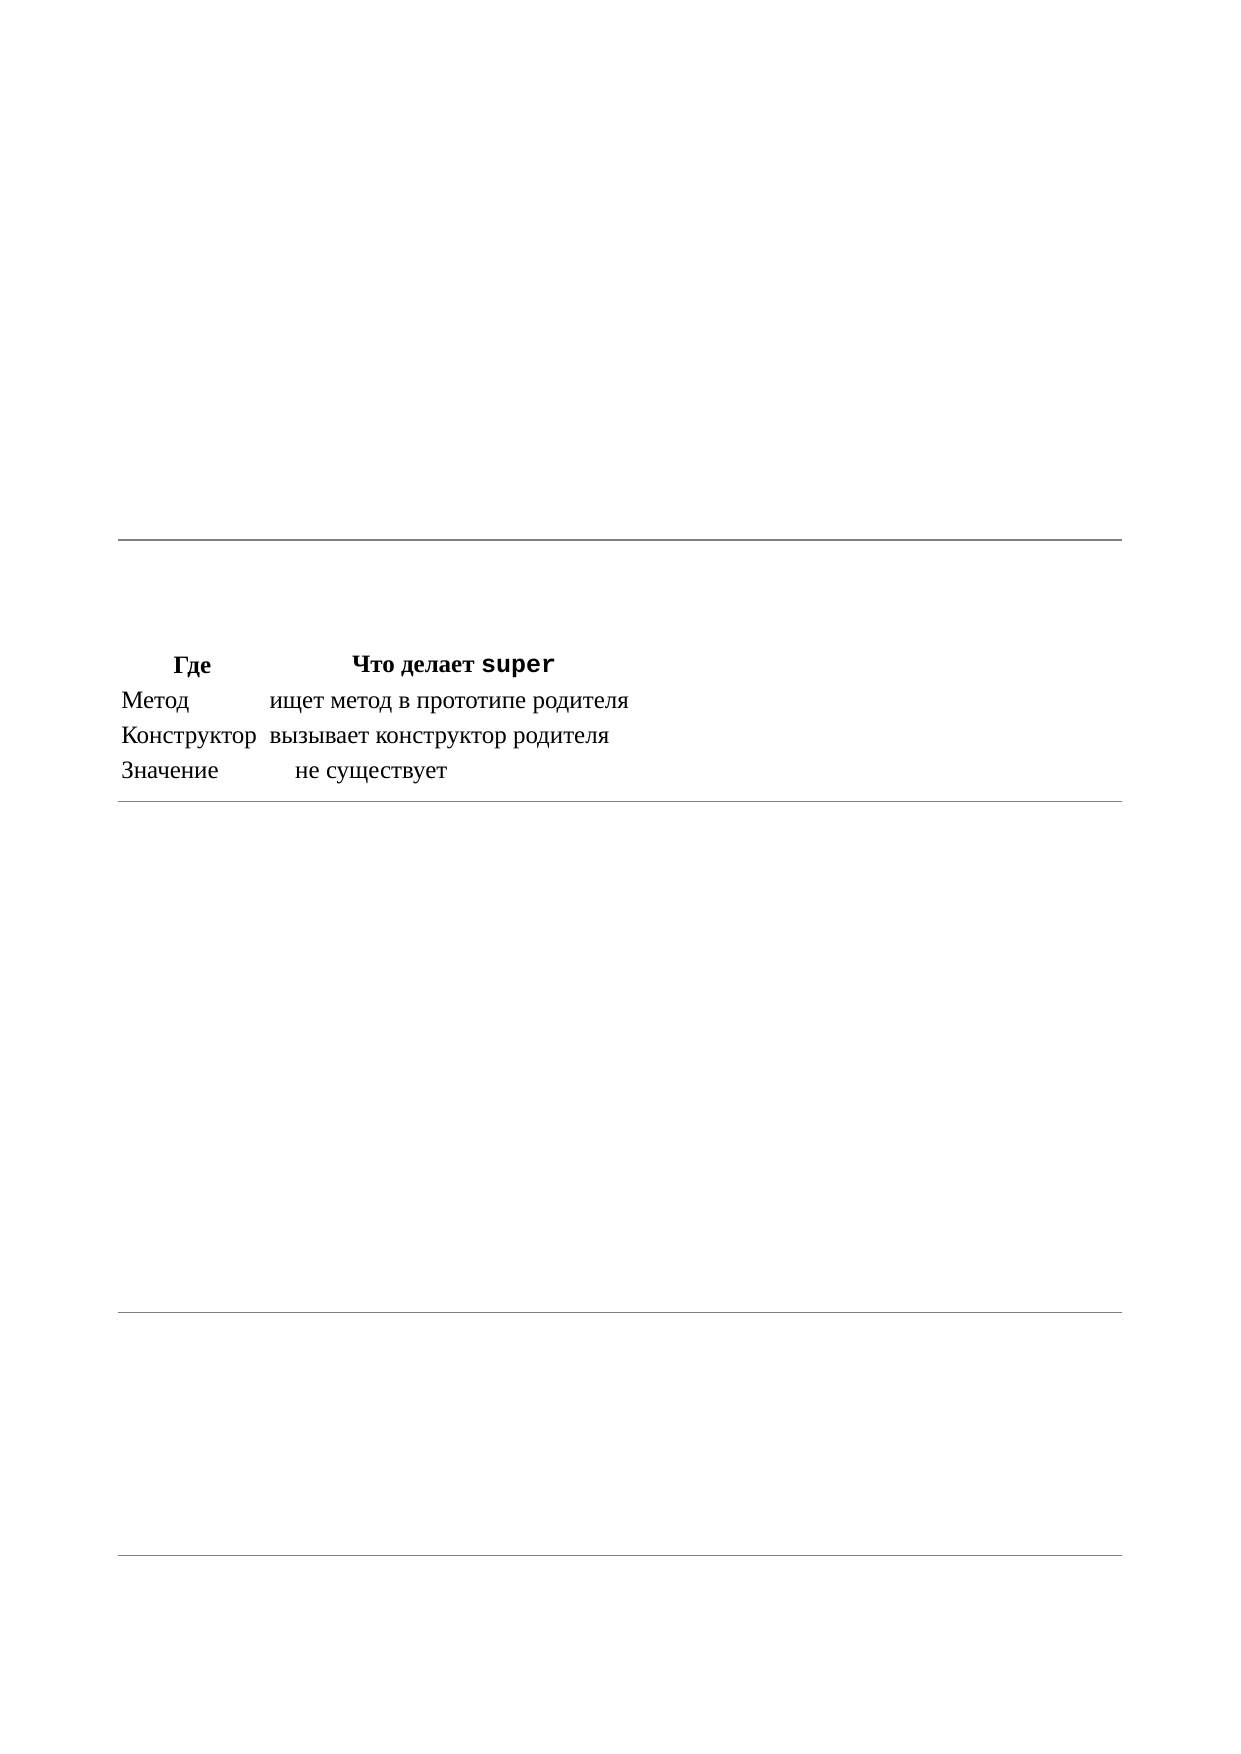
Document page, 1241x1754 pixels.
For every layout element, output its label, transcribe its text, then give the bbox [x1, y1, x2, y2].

subtitle 6. Сравнение: метод vs конструктор [118, 590, 1122, 633]
list ❌ не пишешь super.constructor(name) [162, 325, 1122, 356]
table_cell ❌ не существует [266, 752, 641, 786]
text super() — специальный синтаксис, а не функция. [118, 475, 1122, 506]
text foo() { [118, 1028, 1122, 1052]
table_cell ищет метод в прототипе родителя [266, 683, 641, 717]
text } [118, 1099, 1122, 1123]
list ❌ не получаешь super в переменную [162, 375, 1122, 406]
text super() — это вызов конструктора родителя super.method() — это вызов метода родителя super — никогда не объект [177, 1418, 1063, 1511]
text Потому что: [118, 1152, 1122, 1181]
text Ты: [118, 278, 1122, 306]
text super(); // ❌ нельзя [118, 1052, 1122, 1076]
text super(name); [118, 224, 1122, 248]
text Обрати внимание: [118, 177, 1122, 206]
list ❌ не можешь вызвать super() вне конструктора [162, 425, 1122, 456]
table_cell Конструктор [118, 717, 266, 752]
list а не вызов конструктора [162, 1250, 1122, 1279]
table_cell Значение [118, 752, 266, 786]
table_cell вызывает конструктор родителя [266, 717, 641, 752]
text } [118, 1076, 1122, 1099]
table_header Где [118, 646, 266, 683]
table_cell Метод [118, 683, 266, 717]
list в методах super — это доступ к прототипу [162, 1200, 1122, 1231]
text } [118, 957, 1122, 981]
text foo() {} [118, 934, 1122, 957]
table_header Что делает super [266, 646, 641, 683]
subtitle 8. Самая короткая формула [118, 1363, 1122, 1406]
subtitle 7. Почему в методах super() нельзя [118, 851, 1122, 898]
text class B extends A { [118, 1005, 1122, 1028]
text class A { [118, 910, 1122, 934]
subtitle 5. Почему это всё ещё НЕ «super как объект» [118, 118, 1122, 164]
